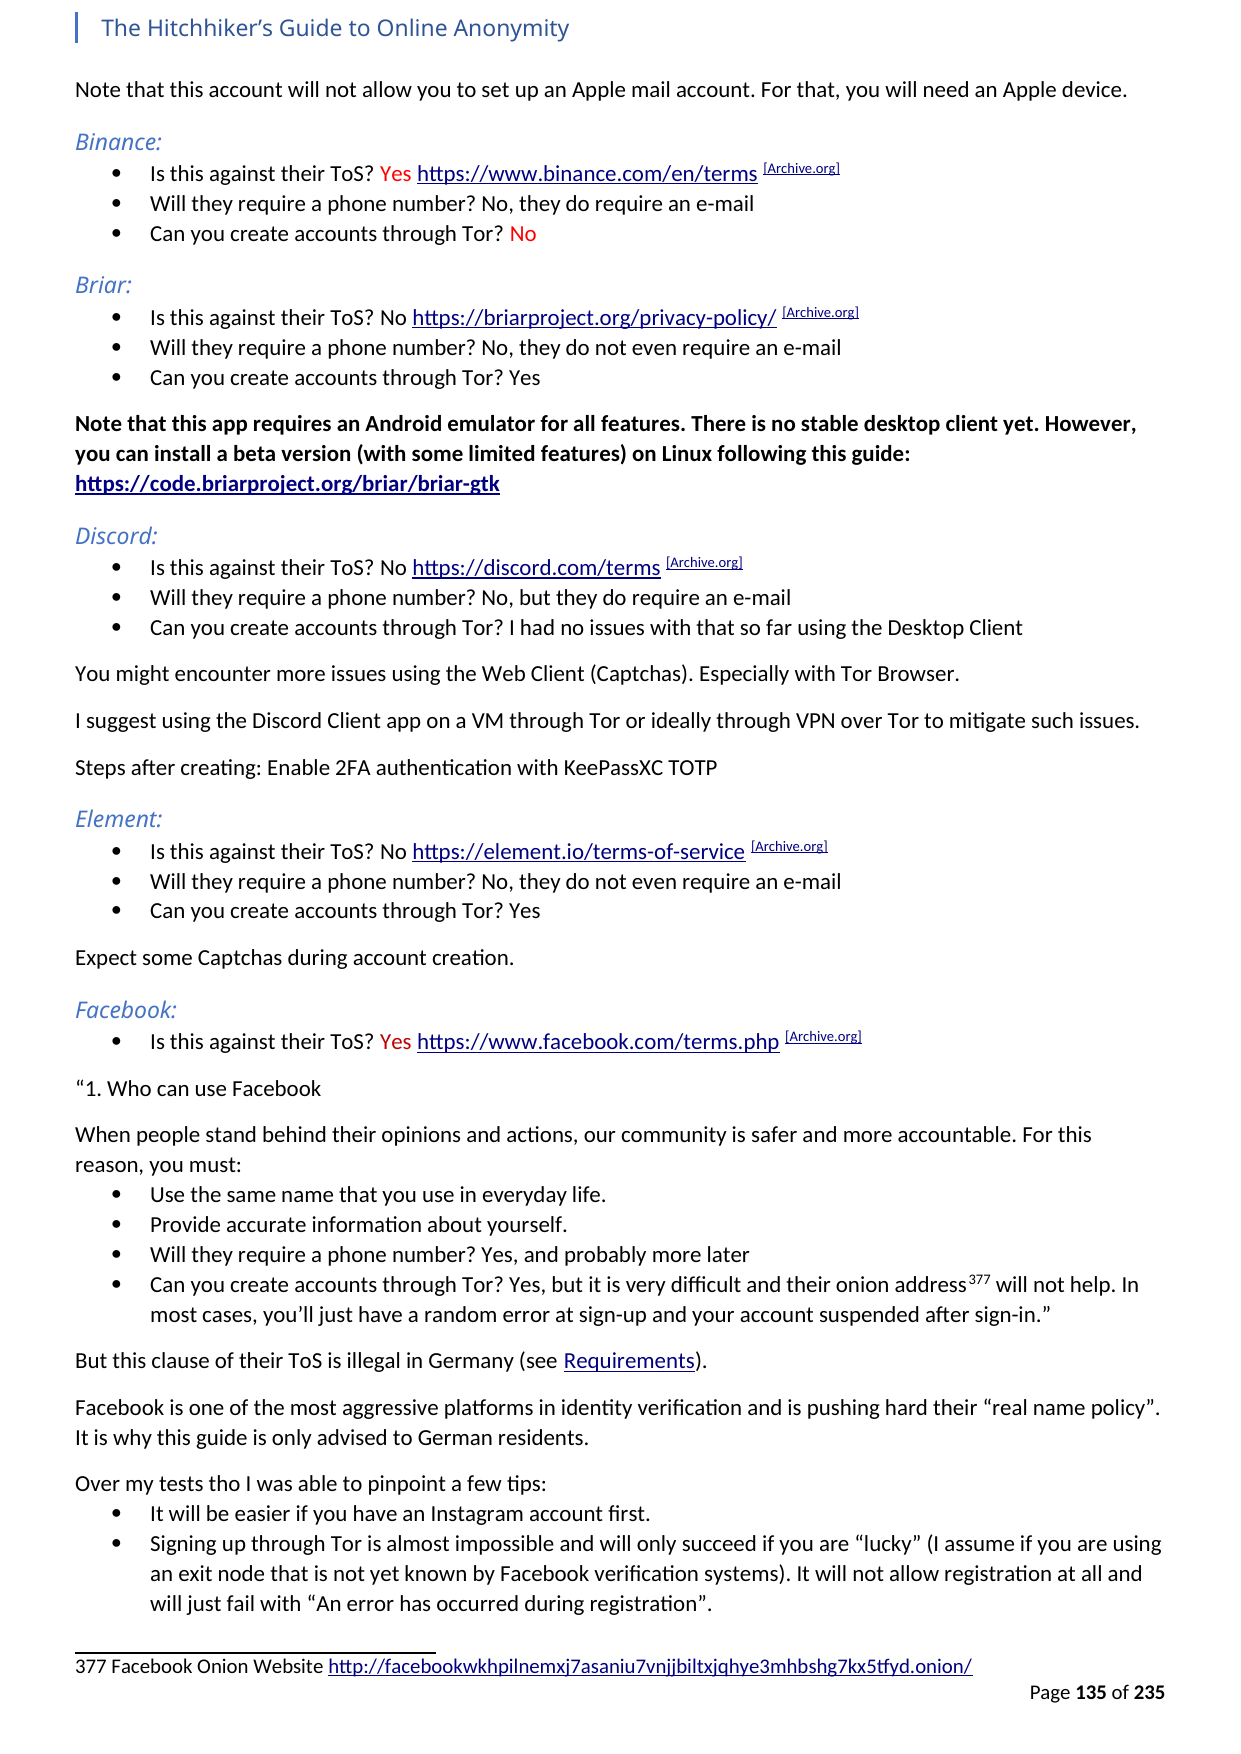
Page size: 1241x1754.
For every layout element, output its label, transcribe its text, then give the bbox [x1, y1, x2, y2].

list Is this against their ToS? No https://briarproject.org/privacy-policy/ [Archive.org] [112, 303, 1165, 331]
list Is this against their ToS? No https://element.io/terms-of-service [Archive.org] [112, 837, 1165, 865]
list Will they require a phone number? No, they do not even require an e-mail [112, 333, 1165, 361]
text But this clause of their ToS is illegal in Germany (see Requirements). [75, 1346, 1165, 1374]
list Is this against their ToS? No https://discord.com/terms [Archive.org] [112, 553, 1165, 581]
list Will they require a phone number? No, they do not even require an e-mail [112, 867, 1165, 895]
text Facebook is one of the most aggressive platforms in identity verification and is pushing hard their “real name policy”. It is why this guide is only advised to German residents. [75, 1393, 1165, 1451]
text “1. Who can use Facebook [75, 1074, 1165, 1102]
list It will be easier if you have an Instagram account first. [112, 1499, 1165, 1527]
list Will they require a phone number? Yes, and probably more later [112, 1240, 1165, 1268]
text I suggest using the Discord Client app on a VM through Tor or ideally through VPN over Tor to mitigate such issues. [75, 706, 1165, 734]
subtitle Discord: [75, 520, 1165, 551]
text You might encounter more issues using the Web Client (Captchas). Especially with Tor Browser. [75, 659, 1165, 688]
list Is this against their ToS? Yes https://www.binance.com/en/terms [Archive.org] [112, 159, 1165, 187]
text Note that this account will not allow you to set up an Apple mail account. For that, you will need an Apple device. [75, 75, 1165, 103]
text When people stand behind their opinions and actions, our community is safer and more accountable. For this reason, you must: [75, 1121, 1165, 1178]
subtitle Element: [75, 803, 1165, 835]
list Facebook Onion Website http://facebookwkhpilnemxj7asaniu7vnjjbiltxjqhye3mhbshg7kx5tfyd.onion/ [75, 1653, 1165, 1679]
text Over my tests tho I was able to pinpoint a few tips: [75, 1469, 1165, 1497]
list Use the same name that you use in everyday life. [112, 1180, 1165, 1208]
list Is this against their ToS? Yes https://www.facebook.com/terms.php [Archive.org] [112, 1027, 1165, 1055]
list Signing up through Tor is almost impossible and will only succeed if you are “lucky” (I assume if you are using an exit node that is not yet known by Facebook verification systems). It will not allow registration at all and will just fail with “An error has occurred during registration”. [112, 1529, 1165, 1617]
text Note that this app requires an Android emulator for all features. There is no stable desktop client yet. However, you can install a beta version (with some limited features) on Linux following this guide: https://code.briarproject.org/briar/briar-gtk [75, 409, 1165, 497]
subtitle Binance: [75, 126, 1165, 157]
text Steps after creating: Enable 2FA authentication with KeePassXC TOTP [75, 753, 1165, 781]
list Provide accurate information about yourself. [112, 1210, 1165, 1238]
list Can you create accounts through Tor? I had no issues with that so far using the Desktop Client [112, 613, 1165, 641]
subtitle Facebook: [75, 994, 1165, 1025]
list Can you create accounts through Tor? No [112, 219, 1165, 247]
list Will they require a phone number? No, they do require an e-mail [112, 189, 1165, 217]
list Can you create accounts through Tor? Yes, but it is very difficult and their onion address will not help. In most cases, you’ll just have a random error at sign-up and your account suspended after sign-in.” [112, 1270, 1165, 1328]
subtitle Briar: [75, 269, 1165, 301]
list Will they require a phone number? No, but they do require an e-mail [112, 583, 1165, 611]
text Expect some Captchas during account creation. [75, 943, 1165, 971]
list Can you create accounts through Tor? Yes [112, 897, 1165, 925]
list Can you create accounts through Tor? Yes [112, 363, 1165, 391]
